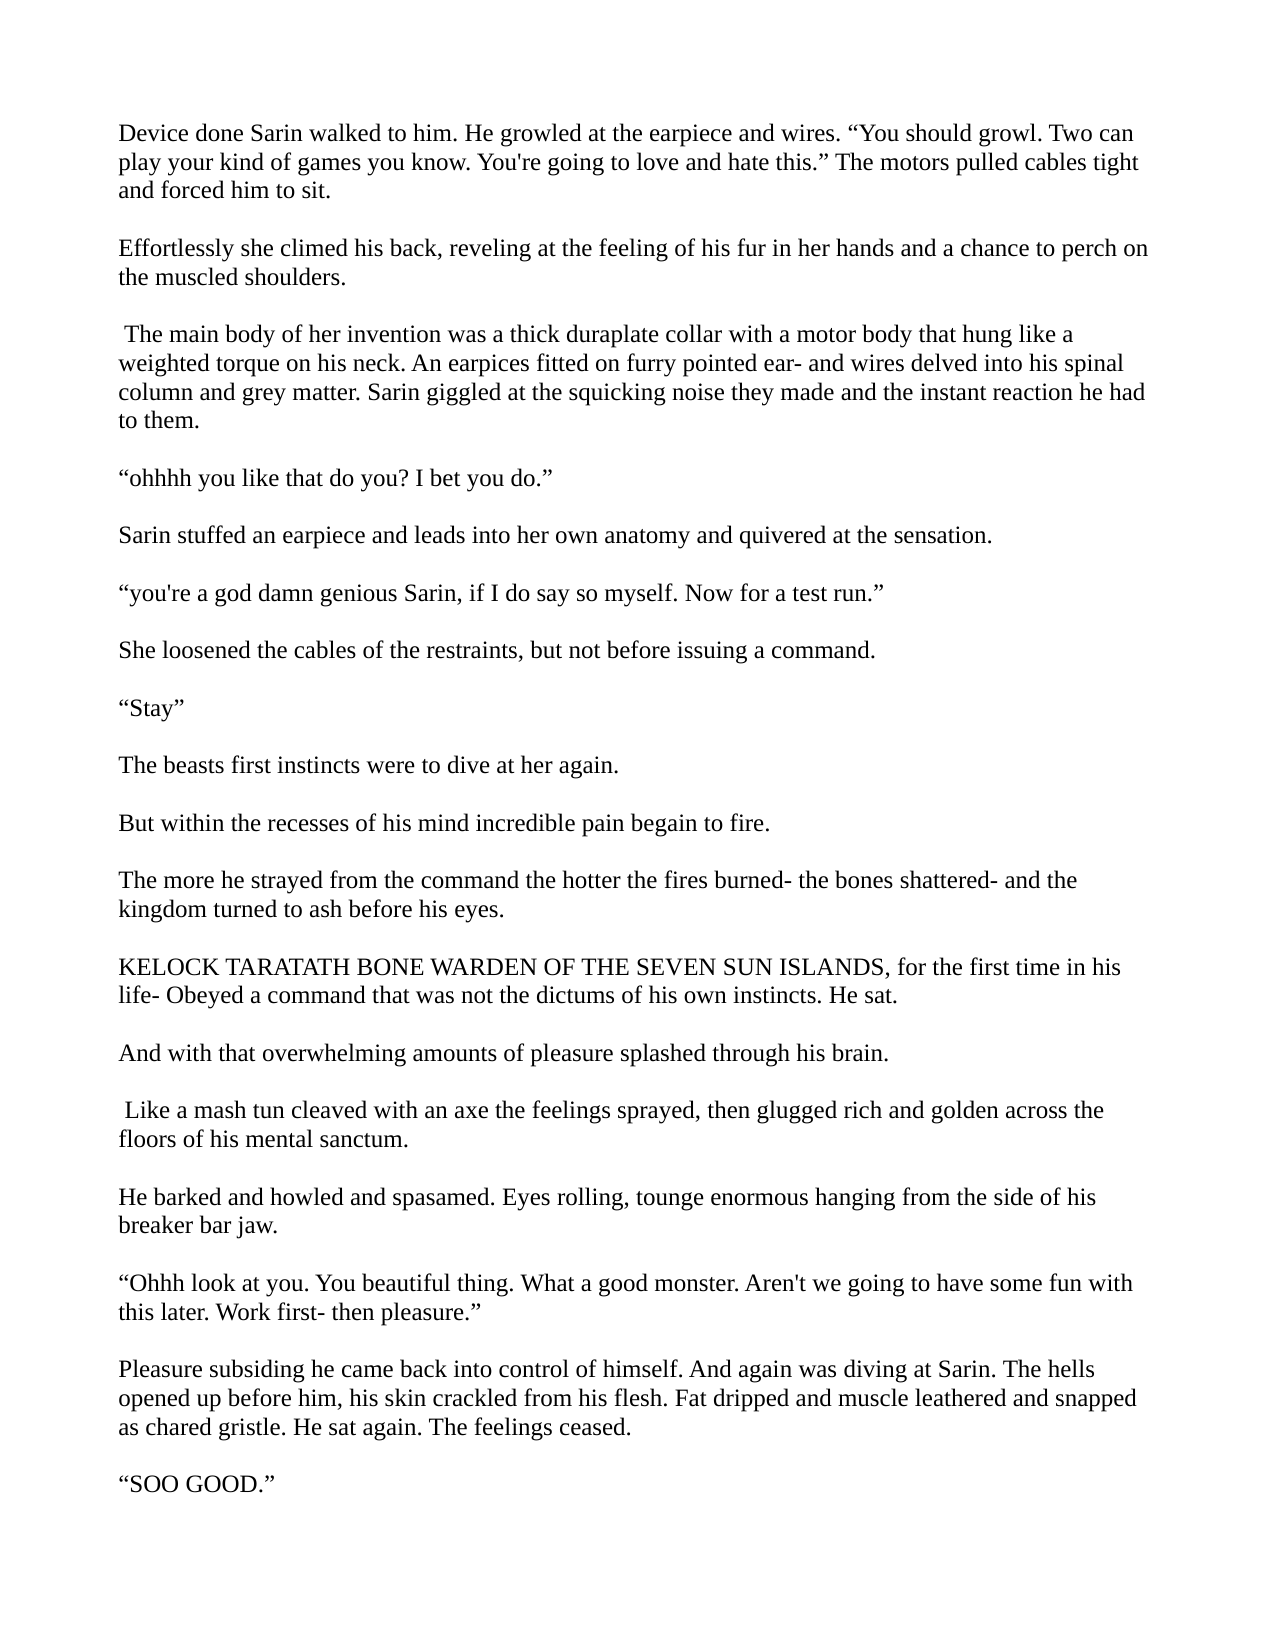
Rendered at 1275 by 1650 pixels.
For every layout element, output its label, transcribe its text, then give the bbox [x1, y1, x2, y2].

text The beasts first instincts were to dive at her again. [118, 751, 1157, 779]
text Sarin stuffed an earpiece and leads into her own anatomy and quivered at the sensation. [118, 521, 1157, 549]
text “you're a god damn genious Sarin, if I do say so myself. Now for a test run.” [118, 578, 1157, 607]
text Device done Sarin walked to him. He growled at the earpiece and wires. “You should growl. Two can play your kind of games you know. You're going to love and hate this.” The motors pulled cables tight and forced him to sit. [118, 118, 1157, 204]
text The more he strayed from the command the hotter the fires burned- the bones shattered- and the kingdom turned to ash before his eyes. [118, 866, 1157, 923]
text The main body of her invention was a thick duraplate collar with a motor body that hung like a weighted torque on his neck. An earpices fitted on furry pointed ear- and wires delved into his spinal column and grey matter. Sarin giggled at the squicking noise they made and the instant reaction he had to them. [118, 319, 1157, 434]
text And with that overwhelming amounts of pleasure splashed through his brain. [118, 1038, 1157, 1067]
text “SOO GOOD.” [118, 1469, 1157, 1498]
text She loosened the cables of the restraints, but not before issuing a command. [118, 636, 1157, 664]
text “ohhhh you like that do you? I bet you do.” [118, 463, 1157, 492]
text He barked and howled and spasamed. Eyes rolling, tounge enormous hanging from the side of his breaker bar jaw. “Ohhh look at you. You beautiful thing. What a good monster. Aren't we going to have some fun with this later. Work first- then pleasure.” [118, 1182, 1157, 1326]
text Effortlessly she climed his back, reveling at the feeling of his fur in her hands and a chance to perch on the muscled shoulders. [118, 233, 1157, 291]
text But within the recesses of his mind incredible pain begain to fire. [118, 808, 1157, 837]
text KELOCK TARATATH BONE WARDEN OF THE SEVEN SUN ISLANDS, for the first time in his life- Obeyed a command that was not the dictums of his own instincts. He sat. [118, 952, 1157, 1009]
text “Stay” [118, 693, 1157, 722]
text Pleasure subsiding he came back into control of himself. And again was diving at Sarin. The hells opened up before him, his skin crackled from his flesh. Fat dripped and muscle leathered and snapped as chared gristle. He sat again. The feelings ceased. [118, 1354, 1157, 1441]
text Like a mash tun cleaved with an axe the feelings sprayed, then glugged rich and golden across the floors of his mental sanctum. [118, 1096, 1157, 1153]
